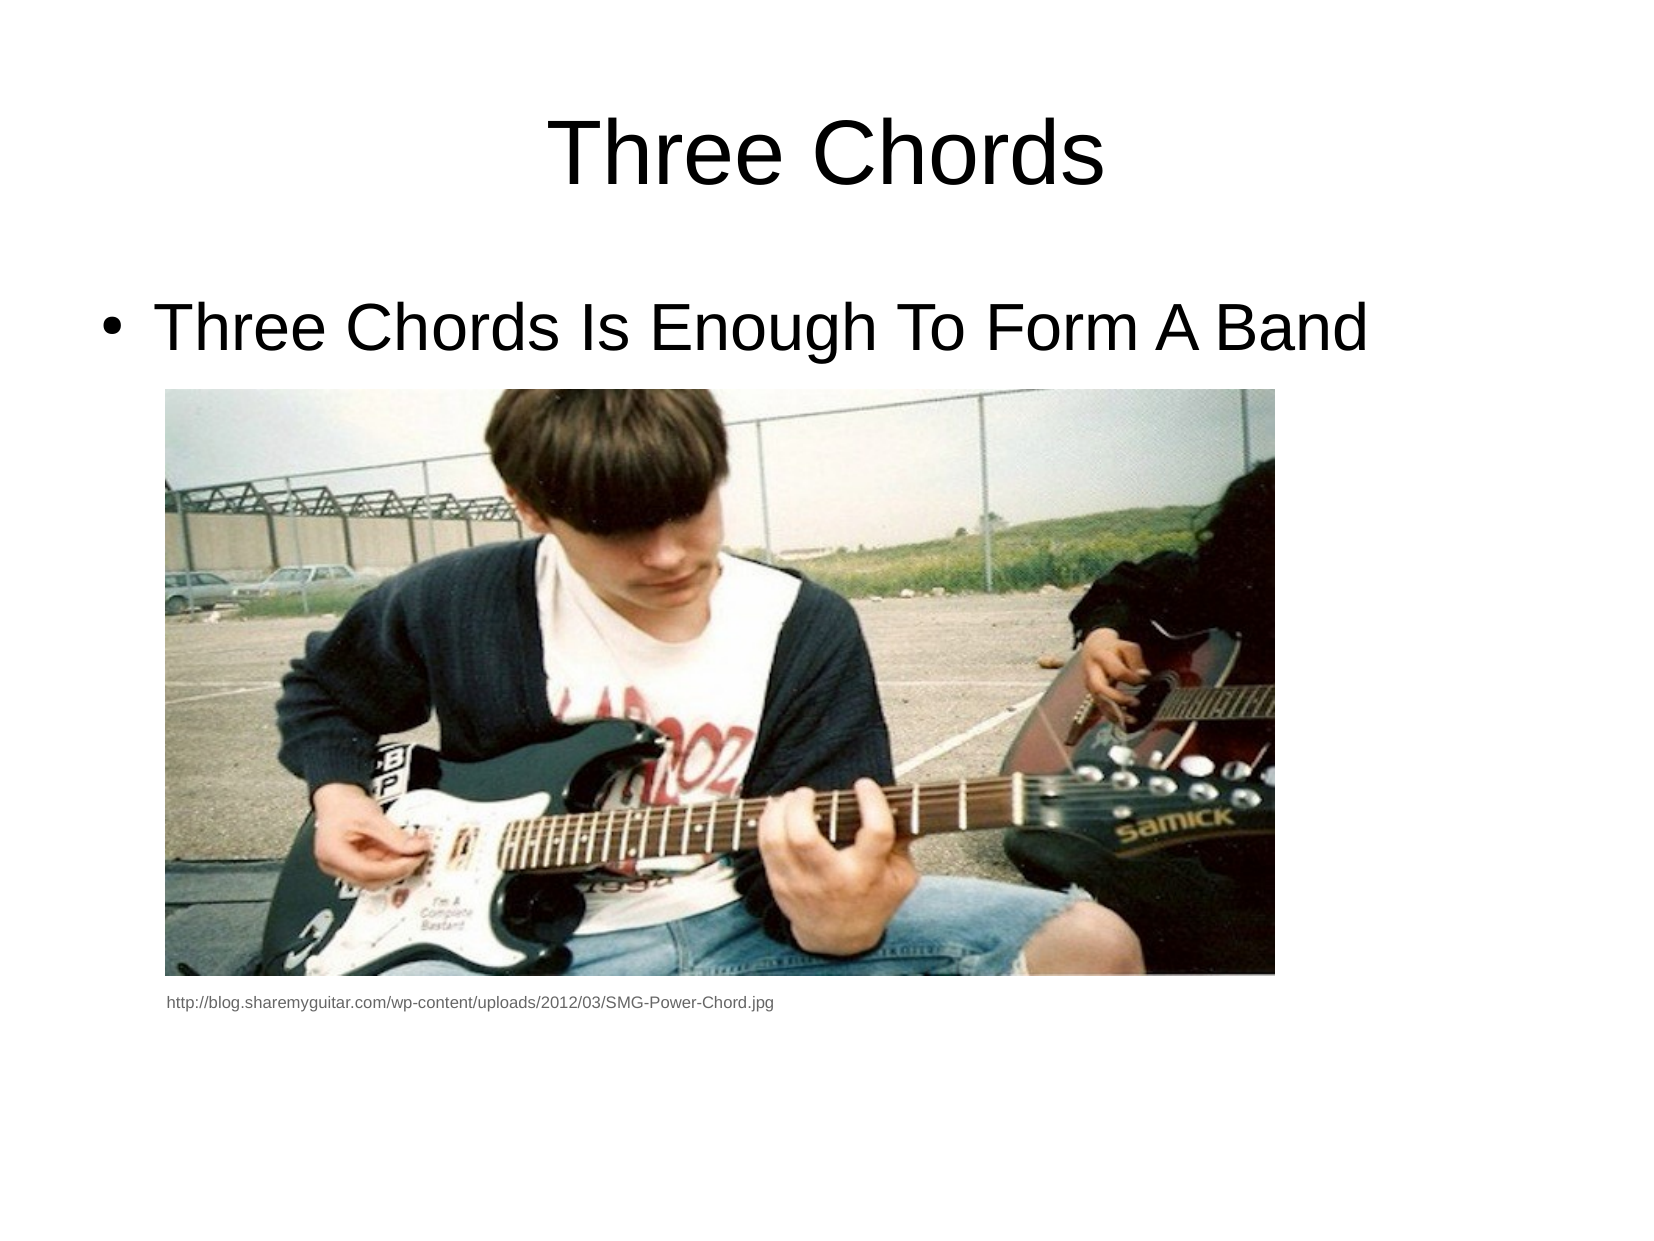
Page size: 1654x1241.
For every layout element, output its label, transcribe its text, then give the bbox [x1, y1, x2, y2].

list Three Chords Is Enough To Form A Band [82, 290, 1571, 1010]
picture [165, 389, 1275, 976]
title Three Chords [82, 49, 1571, 257]
text_box http://blog.sharemyguitar.com/wp-content/uploads/2012/03/SMG-Power-Chord.jpg [151, 986, 1093, 1030]
